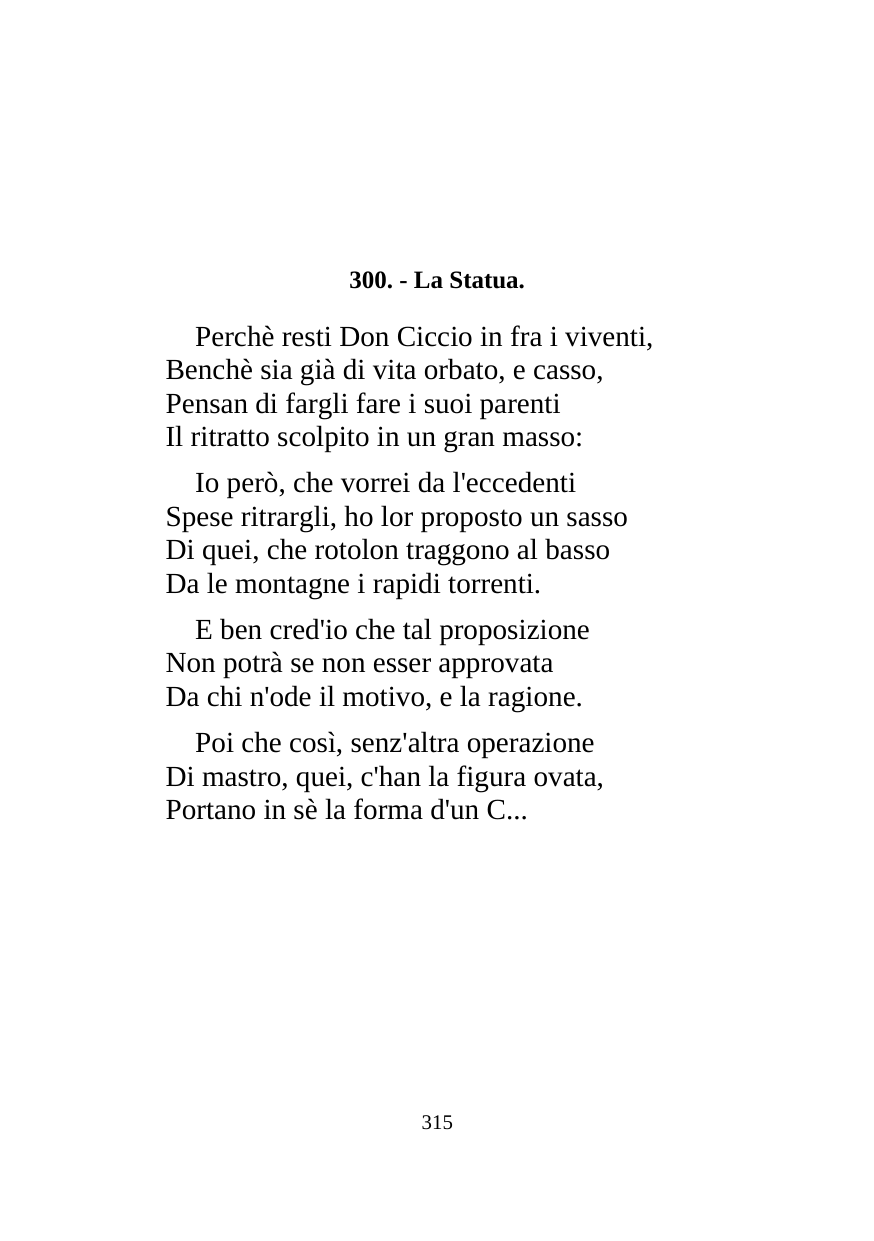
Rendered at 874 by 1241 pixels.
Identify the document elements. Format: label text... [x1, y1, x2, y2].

text Io però, che vorrei da l'eccedenti Spese ritrargli, ho lor proposto un sasso Di quei, che rotolon traggono al basso Da le montagne i rapidi torrenti. [165, 465, 768, 599]
text 300. - La Statua. [106, 265, 768, 294]
text E ben cred'io che tal proposizione Non potrà se non esser approvata Da chi n'ode il motivo, e la ragione. [165, 612, 768, 713]
text Perchè resti Don Ciccio in fra i viventi, Benchè sia già di vita orbato, e casso, Pensan di fargli fare i suoi parenti Il ritratto scolpito in un gran masso: [165, 319, 768, 453]
text Poi che così, senz'altra operazione Di mastro, quei, c'han la figura ovata, Portano in sè la forma d'un C... [165, 725, 768, 826]
